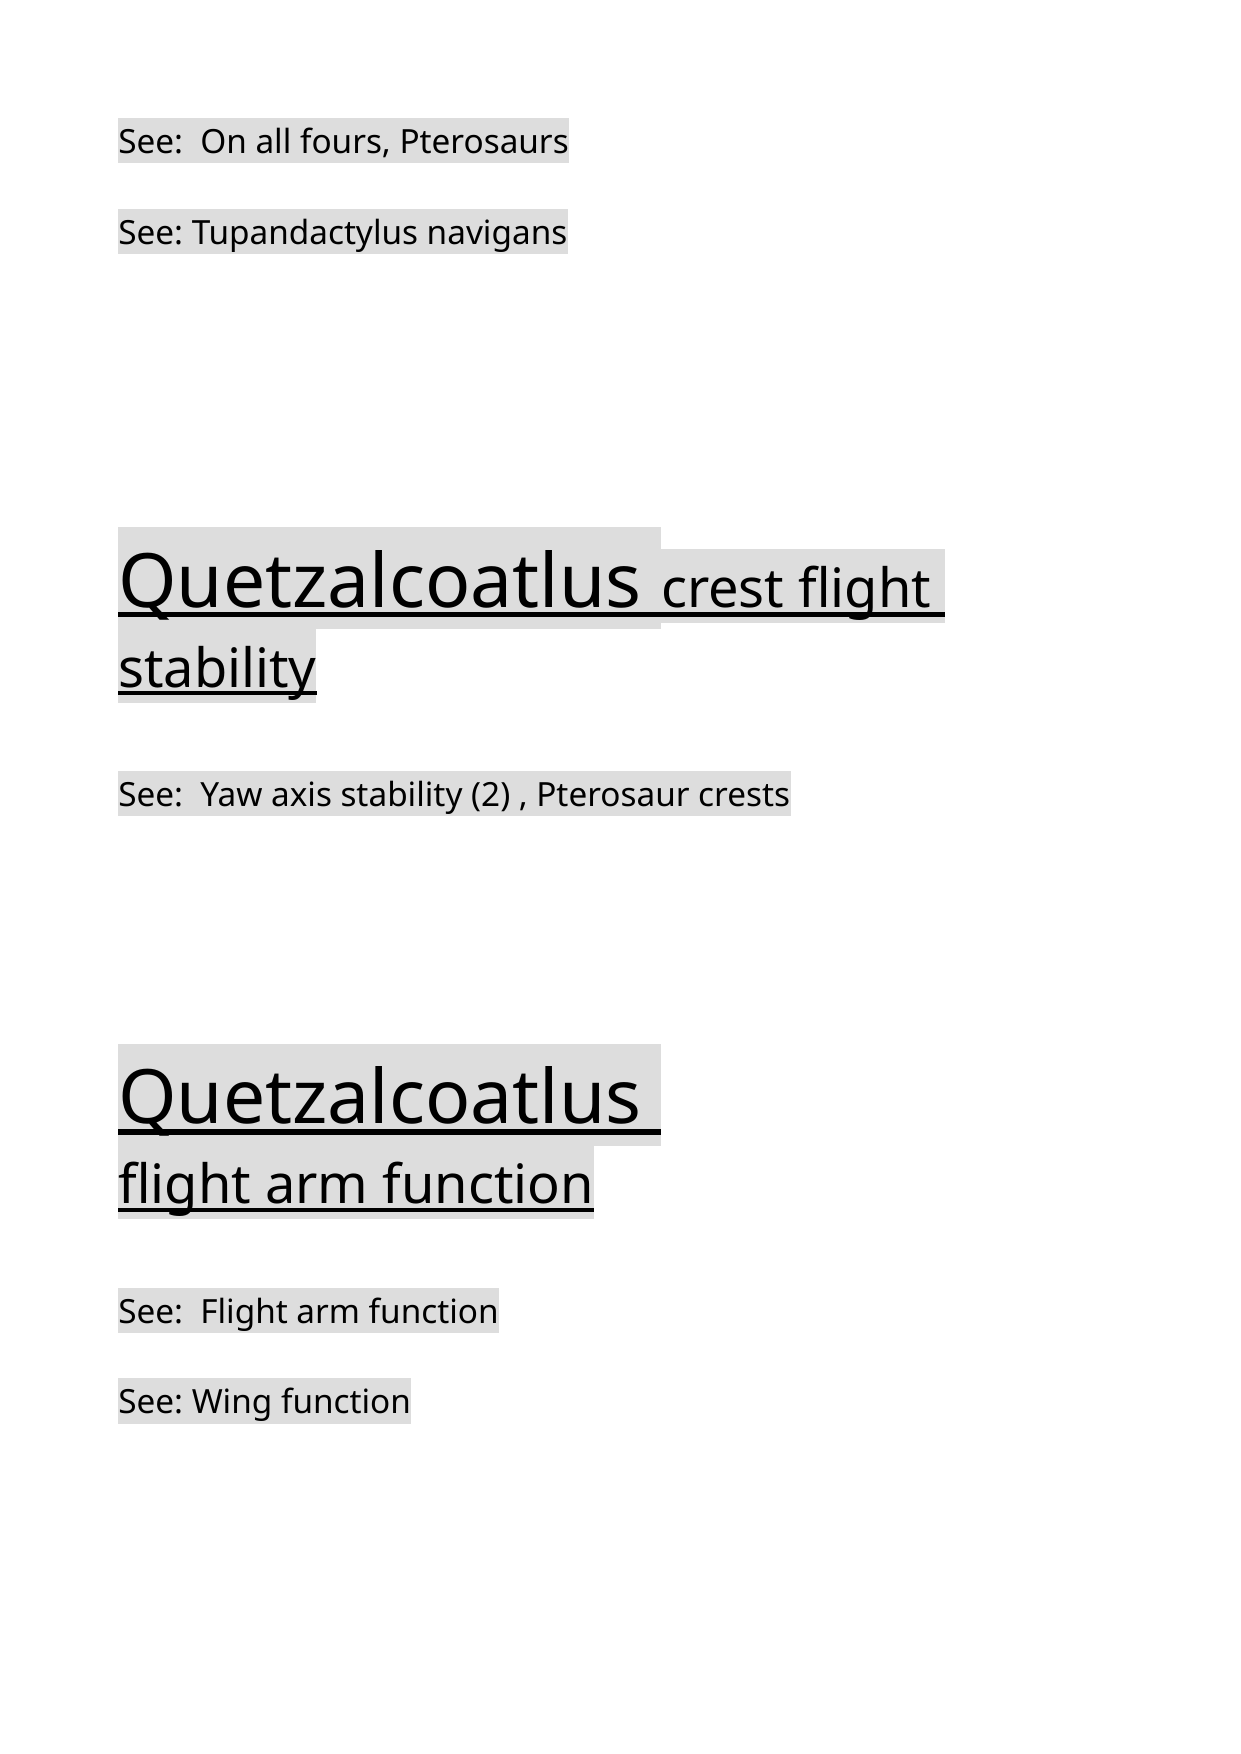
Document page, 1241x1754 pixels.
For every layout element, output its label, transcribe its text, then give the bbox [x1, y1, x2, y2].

text Quetzalcoatlus crest flight stability [118, 527, 1122, 703]
text See: Flight arm function [118, 1287, 1122, 1333]
text See: Yaw axis stability (2) , Pterosaur crests [118, 771, 1122, 816]
text See: On all fours, Pterosaurs [118, 118, 1122, 163]
text Quetzalcoatlus [118, 1043, 1122, 1146]
text See: Tupandactylus navigans [118, 209, 1122, 254]
text flight arm function [118, 1146, 1122, 1219]
text See: Wing function [118, 1378, 1122, 1424]
